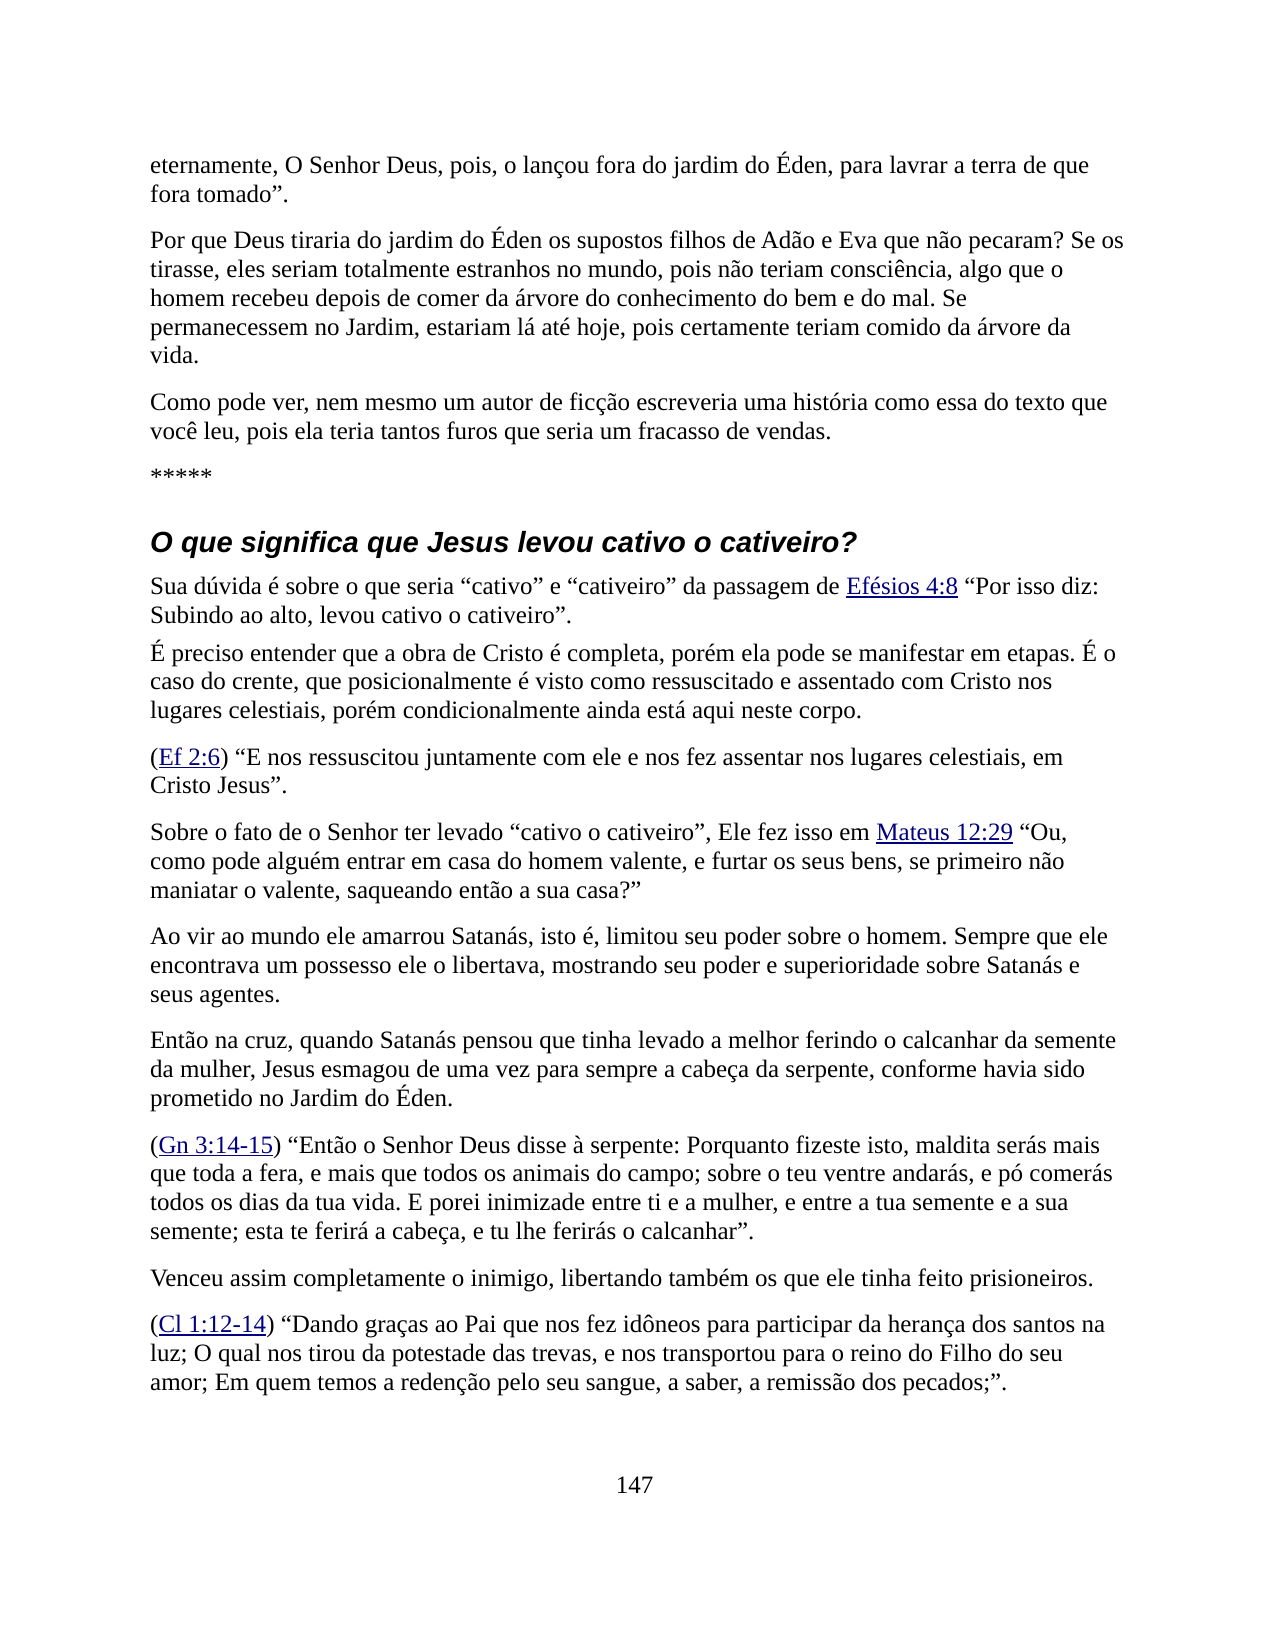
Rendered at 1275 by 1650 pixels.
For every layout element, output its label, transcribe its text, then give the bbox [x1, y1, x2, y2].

text eternamente, O Senhor Deus, pois, o lançou fora do jardim do Éden, para lavrar a terra de que fora tomado”. [150, 150, 1125, 207]
text ***** [150, 462, 1125, 491]
text Ao vir ao mundo ele amarrou Satanás, isto é, limitou seu poder sobre o homem. Sempre que ele encontrava um possesso ele o libertava, mostrando seu poder e superioridade sobre Satanás e seus agentes. [150, 921, 1125, 1008]
text Por que Deus tiraria do jardim do Éden os supostos filhos de Adão e Eva que não pecaram? Se os tirasse, eles seriam totalmente estranhos no mundo, pois não teriam consciência, algo que o homem recebeu depois de comer da árvore do conhecimento do bem e do mal. Se permanecessem no Jardim, estariam lá até hoje, pois certamente teriam comido da árvore da vida. [150, 225, 1125, 369]
text Então na cruz, quando Satanás pensou que tinha levado a melhor ferindo o calcanhar da semente da mulher, Jesus esmagou de uma vez para sempre a cabeça da serpente, conforme havia sido prometido no Jardim do Éden. [150, 1026, 1125, 1112]
text (Ef 2:6) “E nos ressuscitou juntamente com ele e nos fez assentar nos lugares celestiais, em Cristo Jesus”. [150, 742, 1125, 799]
text Sobre o fato de o Senhor ter levado “cativo o cativeiro”, Ele fez isso em Mateus 12:29 “Ou, como pode alguém entrar em casa do homem valente, e furtar os seus bens, se primeiro não maniatar o valente, saqueando então a sua casa?” [150, 817, 1125, 903]
text É preciso entender que a obra de Cristo é completa, porém ela pode se manifestar em etapas. É o caso do crente, que posicionalmente é visto como ressuscitado e assentado com Cristo nos lugares celestiais, porém condicionalmente ainda está aqui neste corpo. [150, 638, 1125, 724]
text (Cl 1:12-14) “Dando graças ao Pai que nos fez idôneos para participar da herança dos santos na luz; O qual nos tirou da potestade das trevas, e nos transportou para o reino do Filho do seu amor; Em quem temos a redenção pelo seu sangue, a saber, a remissão dos pecados;”. [150, 1309, 1125, 1396]
text Venceu assim completamente o inimigo, libertando também os que ele tinha feito prisioneiros. [150, 1263, 1125, 1291]
text Como pode ver, nem mesmo um autor de ficção escreveria uma história como essa do texto que você leu, pois ela teria tantos furos que seria um fracasso de vendas. [150, 387, 1125, 444]
subtitle O que significa que Jesus levou cativo o cativeiro? [150, 525, 1125, 559]
text Sua dúvida é sobre o que seria “cativo” e “cativeiro” da passagem de Efésios 4:8 “Por isso diz: Subindo ao alto, levou cativo o cativeiro”. [150, 571, 1125, 629]
text (Gn 3:14-15) “Então o Senhor Deus disse à serpente: Porquanto fizeste isto, maldita serás mais que toda a fera, e mais que todos os animais do campo; sobre o teu ventre andarás, e pó comerás todos os dias da tua vida. E porei inimizade entre ti e a mulher, e entre a tua semente e a sua semente; esta te ferirá a cabeça, e tu lhe ferirás o calcanhar”. [150, 1130, 1125, 1245]
